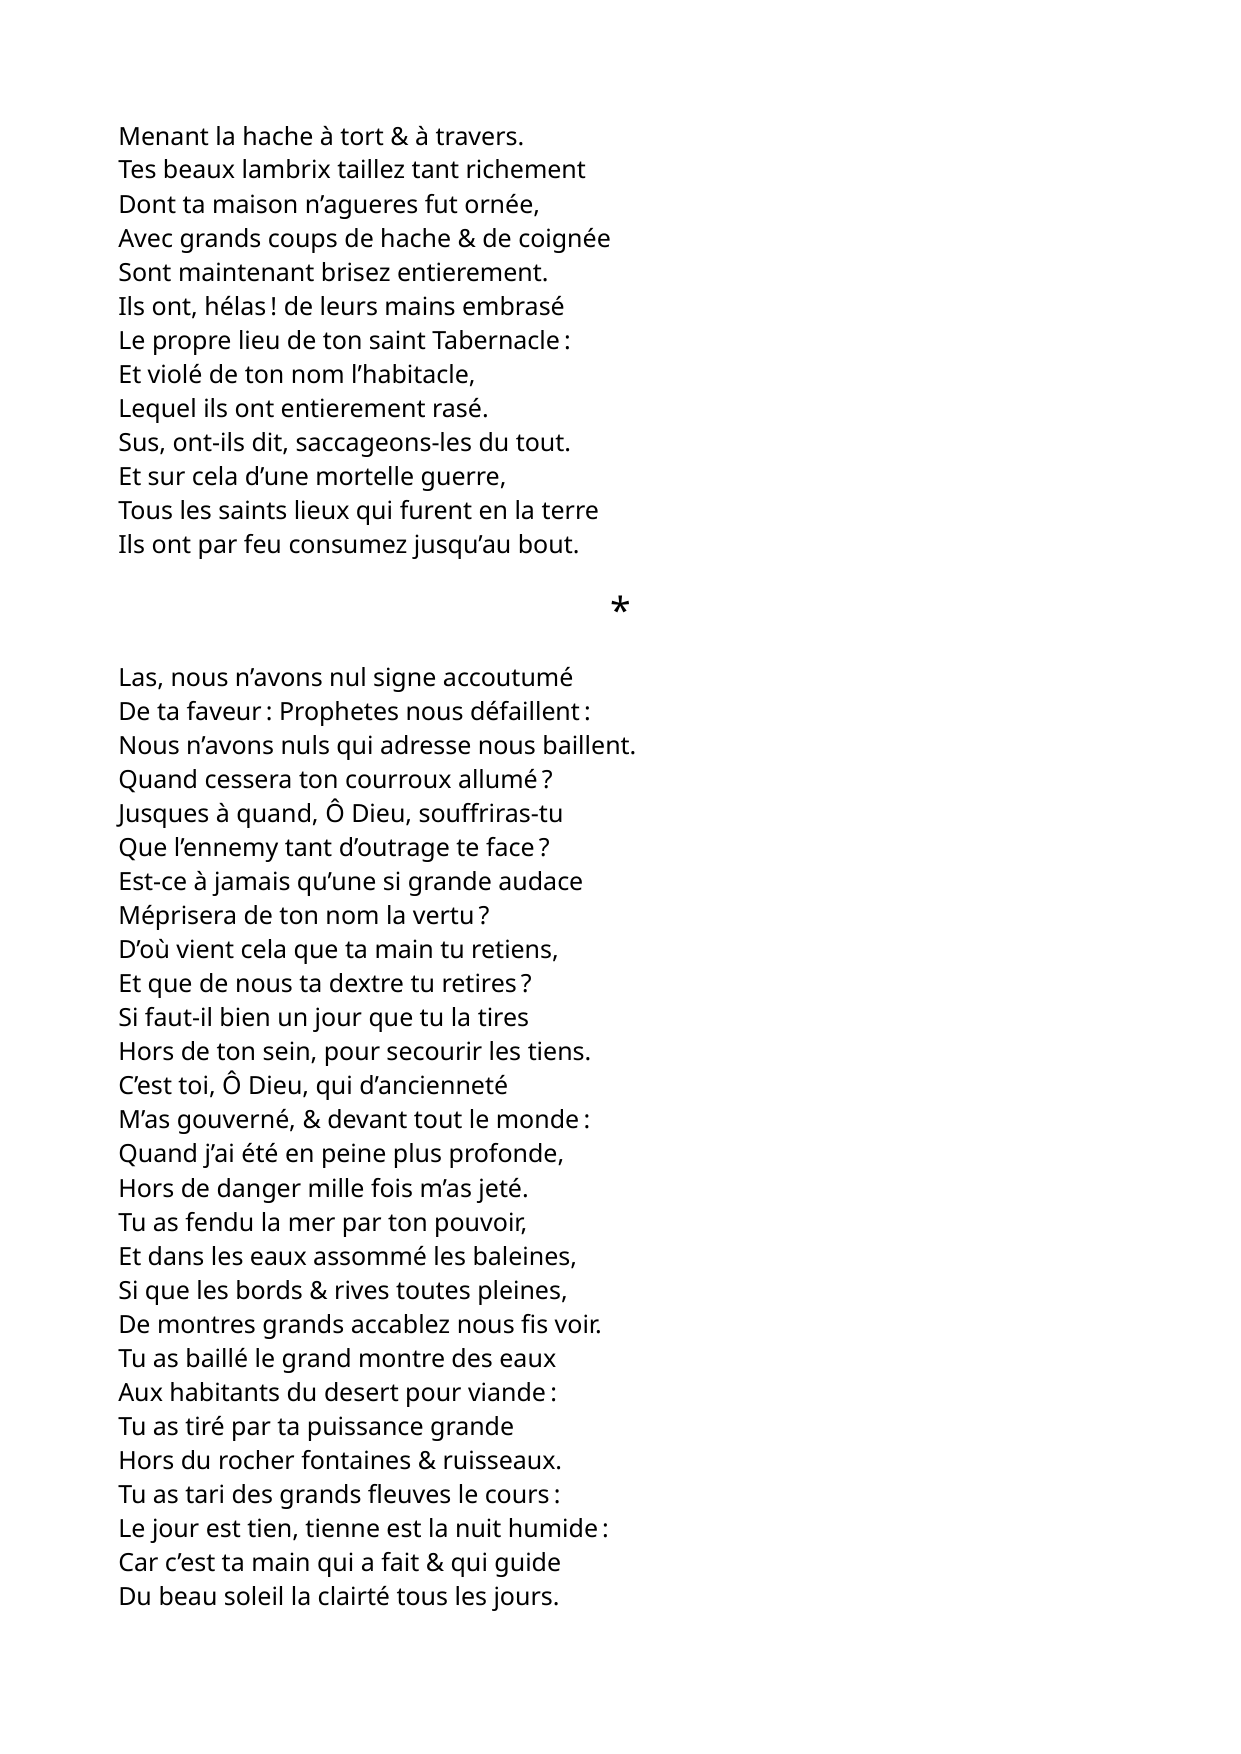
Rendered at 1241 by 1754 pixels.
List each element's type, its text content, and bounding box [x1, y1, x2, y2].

text Méprisera de ton nom la vertu ? [118, 898, 1122, 932]
text Dont ta maison n’agueres fut ornée, [118, 186, 1122, 220]
text * [118, 584, 1122, 636]
text Tu as baillé le grand montre des eaux [118, 1341, 1122, 1374]
text Le jour est tien, tienne est la nuit humide : [118, 1511, 1122, 1545]
text Ils ont, hélas ! de leurs mains embrasé [118, 288, 1122, 322]
text Nous n’avons nuls qui adresse nous baillent. [118, 727, 1122, 761]
text De montres grands accablez nous fis voir. [118, 1306, 1122, 1341]
text Hors du rocher fontaines & ruisseaux. [118, 1443, 1122, 1477]
text Et sur cela d’une mortelle guerre, [118, 459, 1122, 493]
text Las, nous n’avons nul signe accoutumé [118, 659, 1122, 693]
text Avec grands coups de hache & de coignée [118, 220, 1122, 254]
text D’où vient cela que ta main tu retiens, [118, 932, 1122, 966]
text Du beau soleil la clairté tous les jours. [118, 1579, 1122, 1613]
text Et que de nous ta dextre tu retires ? [118, 966, 1122, 1000]
text Jusques à quand, Ô Dieu, souffriras-tu [118, 796, 1122, 829]
text De ta faveur : Prophetes nous défaillent : [118, 693, 1122, 727]
text Tous les saints lieux qui furent en la terre [118, 493, 1122, 527]
text Aux habitants du desert pour viande : [118, 1374, 1122, 1409]
text Ils ont par feu consumez jusqu’au bout. [118, 527, 1122, 561]
text Car c’est ta main qui a fait & qui guide [118, 1545, 1122, 1579]
text Hors de ton sein, pour secourir les tiens. [118, 1034, 1122, 1068]
text M’as gouverné, & devant tout le monde : [118, 1102, 1122, 1136]
text Est-ce à jamais qu’une si grande audace [118, 864, 1122, 898]
text Tu as tiré par ta puissance grande [118, 1409, 1122, 1443]
text Sus, ont-ils dit, saccageons-les du tout. [118, 425, 1122, 459]
text Tu as fendu la mer par ton pouvoir, [118, 1204, 1122, 1238]
text Que l’ennemy tant d’outrage te face ? [118, 829, 1122, 864]
text C’est toi, Ô Dieu, qui d’ancienneté [118, 1068, 1122, 1102]
text Hors de danger mille fois m’as jeté. [118, 1170, 1122, 1204]
text Le propre lieu de ton saint Tabernacle : [118, 322, 1122, 357]
text Quand j’ai été en peine plus profonde, [118, 1136, 1122, 1170]
text Et dans les eaux assommé les baleines, [118, 1238, 1122, 1272]
text Menant la hache à tort & à travers. [118, 118, 1122, 152]
text Et violé de ton nom l’habitacle, [118, 357, 1122, 391]
text Sont maintenant brisez entierement. [118, 254, 1122, 288]
text Si faut-il bien un jour que tu la tires [118, 1000, 1122, 1034]
text Si que les bords & rives toutes pleines, [118, 1272, 1122, 1306]
text Quand cessera ton courroux allumé ? [118, 761, 1122, 796]
text Tu as tari des grands fleuves le cours : [118, 1477, 1122, 1511]
text Tes beaux lambrix taillez tant richement [118, 152, 1122, 186]
text Lequel ils ont entierement rasé. [118, 391, 1122, 425]
